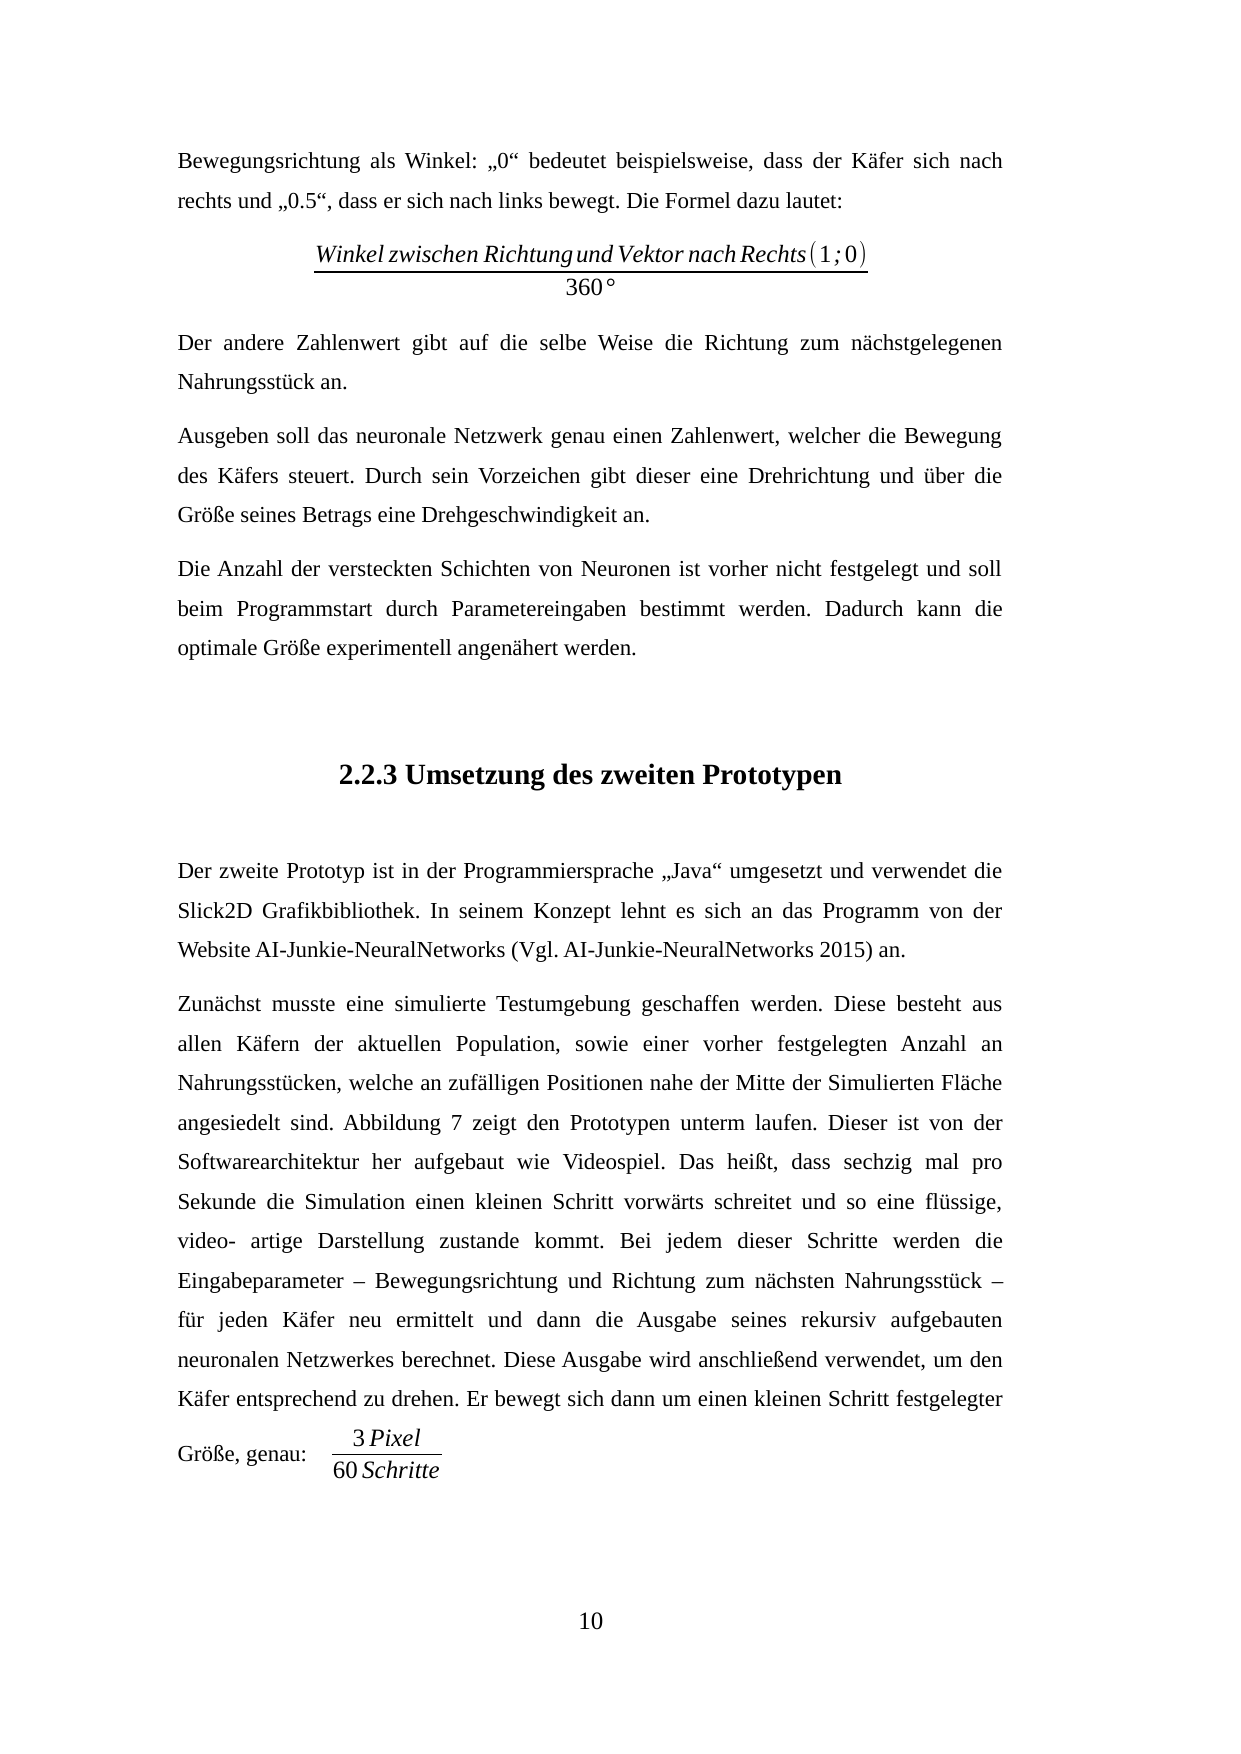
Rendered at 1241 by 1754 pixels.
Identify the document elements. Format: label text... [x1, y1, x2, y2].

text Der zweite Prototyp ist in der Programmiersprache „Java“ umgesetzt und verwendet die Slick2D Grafikbibliothek. In seinem Konzept lehnt es sich an das Programm von der Website AI-Junkie-NeuralNetworks (Vgl. AI-Junkie-NeuralNetworks 2015) an. [177, 857, 1004, 963]
text Ausgeben soll das neuronale Netzwerk genau einen Zahlenwert, welcher die Bewegung des Käfers steuert. Durch sein Vorzeichen gibt dieser eine Drehrichtung und über die Größe seines Betrags eine Drehgeschwindigkeit an. [177, 422, 1004, 528]
text Zunächst musste eine simulierte Testumgebung geschaffen werden. Diese besteht aus allen Käfern der aktuellen Population, sowie einer vorher festgelegten Anzahl an Nahrungsstücken, welche an zufälligen Positionen nahe der Mitte der Simulierten Fläche angesiedelt sind. Abbildung 7 zeigt den Prototypen unterm laufen. Dieser ist von der Softwarearchitektur her aufgebaut wie Videospiel. Das heißt, dass sechzig mal pro Sekunde die Simulation einen kleinen Schritt vorwärts schreitet und so eine flüssige, video- artige Darstellung zustande kommt. Bei jedem dieser Schritte werden die Eingabeparameter – Bewegungsrichtung und Richtung zum nächsten Nahrungsstück – für jeden Käfer neu ermittelt und dann die Ausgabe seines rekursiv aufgebauten neuronalen Netzwerkes berechnet. Diese Ausgabe wird anschließend verwendet, um den Käfer entsprechend zu drehen. Er bewegt sich dann um einen kleinen Schritt festgelegter Größe, genau: [177, 990, 1004, 1483]
text Bewegungsrichtung als Winkel: „0“ bedeutet beispielsweise, dass der Käfer sich nach rechts und „0.5“, dass er sich nach links bewegt. Die Formel dazu lautet: [177, 148, 1004, 213]
text Der andere Zahlenwert gibt auf die selbe Weise die Richtung zum nächstgelegenen Nahrungsstück an. [177, 329, 1004, 394]
subtitle 2.2.3 Umsetzung des zweiten Prototypen [177, 757, 1004, 791]
text Die Anzahl der versteckten Schichten von Neuronen ist vorher nicht festgelegt und soll beim Programmstart durch Parametereingaben bestimmt werden. Dadurch kann die optimale Größe experimentell angenähert werden. [177, 555, 1004, 661]
